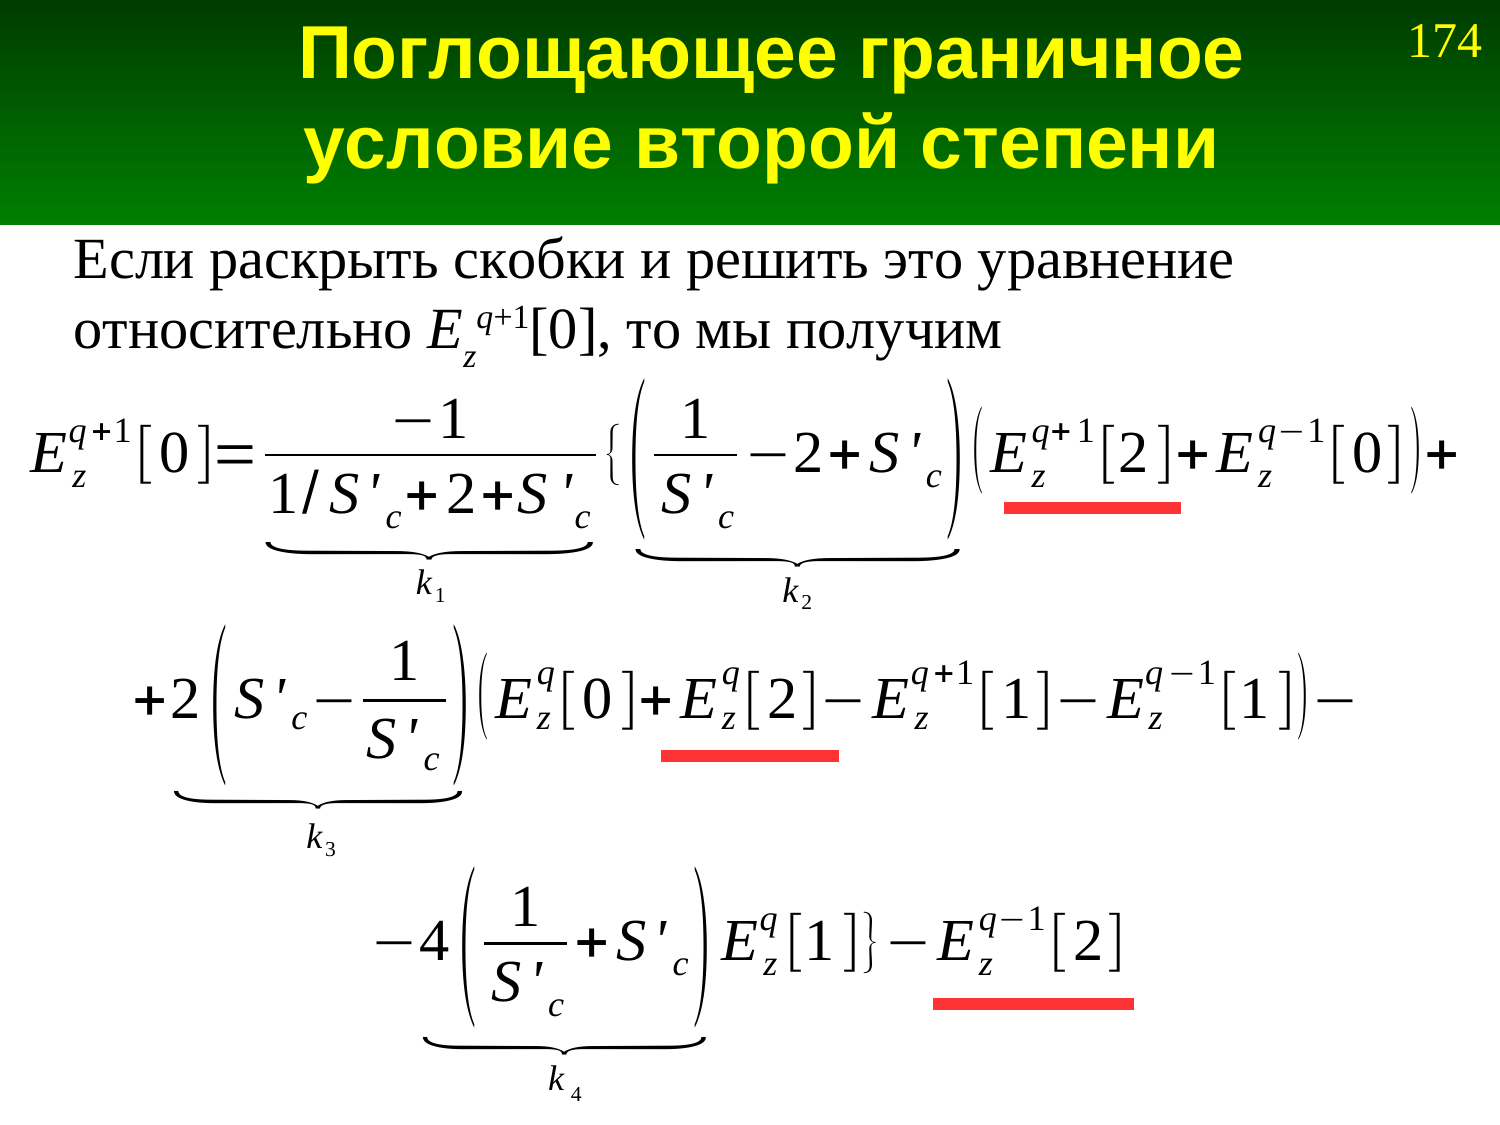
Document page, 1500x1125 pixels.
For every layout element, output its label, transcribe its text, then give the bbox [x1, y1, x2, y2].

chart [11, 375, 1478, 1105]
text_box Если раскрыть скобки и решить это уравнение относительно Ezq+1[0], то мы получим [59, 212, 1441, 375]
title Поглощающее граничное условие второй степени [123, 0, 1399, 192]
